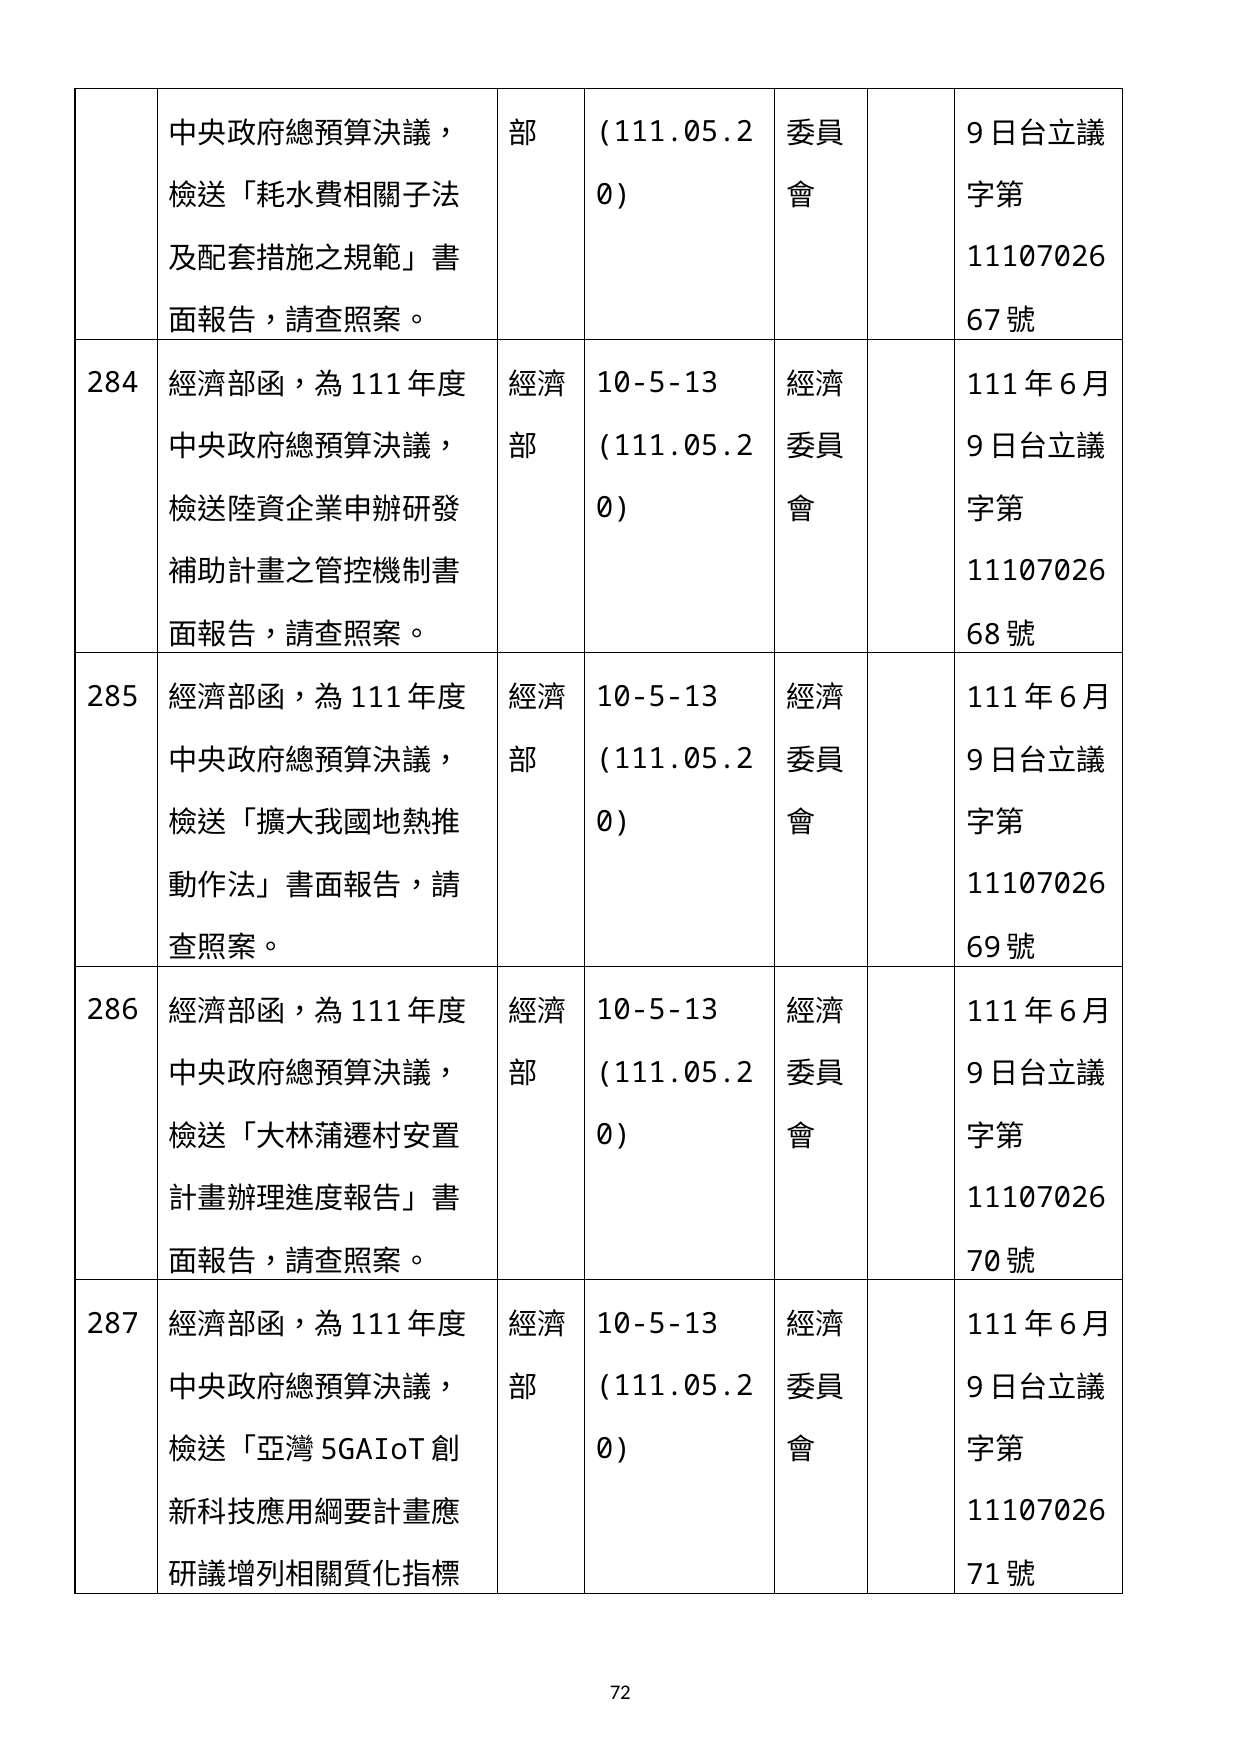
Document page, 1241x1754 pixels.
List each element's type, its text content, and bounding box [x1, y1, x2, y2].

table_cell 經濟部 [498, 967, 584, 1279]
table_cell 經濟部 [498, 1280, 584, 1593]
table_cell [868, 340, 954, 652]
table_cell 10-5-13 (111.05.20) [585, 340, 774, 652]
table_cell 經濟部函，為111年度中央政府總預算決議，檢送「大林蒲遷村安置計畫辦理進度報告」書面報告，請查照案。 [158, 967, 497, 1279]
table_cell (111.05.20) [585, 89, 774, 339]
table_cell 部 [498, 89, 584, 339]
table_cell 經濟部函，為111年度中央政府總預算決議，檢送「亞灣5GAIoT創新科技應用綱要計畫應研議增列相關質化指標 [158, 1280, 497, 1593]
table_cell 111年6月9日台立議字第1110702668號 [955, 340, 1122, 652]
table_cell 委員會 [775, 89, 867, 339]
table_cell 經濟部 [498, 340, 584, 652]
table_cell 經濟部 [498, 653, 584, 966]
table_cell 285 [76, 653, 157, 966]
table_cell [76, 89, 157, 339]
table_cell 111年6月9日台立議字第1110702669號 [955, 653, 1122, 966]
table_cell 經濟委員會 [775, 1280, 867, 1593]
table_cell [868, 1280, 954, 1593]
table_cell 經濟部函，為111年度中央政府總預算決議，檢送「擴大我國地熱推動作法」書面報告，請查照案。 [158, 653, 497, 966]
table_cell 286 [76, 967, 157, 1279]
table_cell 經濟部函，為111年度中央政府總預算決議，檢送陸資企業申辦研發補助計畫之管控機制書面報告，請查照案。 [158, 340, 497, 652]
table_cell 經濟委員會 [775, 967, 867, 1279]
table_cell 經濟委員會 [775, 340, 867, 652]
table_cell [868, 89, 954, 339]
table_cell 284 [76, 340, 157, 652]
table_cell [868, 653, 954, 966]
table_cell 10-5-13 (111.05.20) [585, 1280, 774, 1593]
table_cell 10-5-13 (111.05.20) [585, 967, 774, 1279]
table_cell 9日台立議字第1110702667號 [955, 89, 1122, 339]
table_cell 287 [76, 1280, 157, 1593]
table_cell 10-5-13 (111.05.20) [585, 653, 774, 966]
table_cell 111年6月9日台立議字第1110702671號 [955, 1280, 1122, 1593]
table_cell 中央政府總預算決議，檢送「耗水費相關子法及配套措施之規範」書面報告，請查照案。 [158, 89, 497, 339]
table_cell [868, 967, 954, 1279]
table_cell 111年6月9日台立議字第1110702670號 [955, 967, 1122, 1279]
table_cell 經濟委員會 [775, 653, 867, 966]
